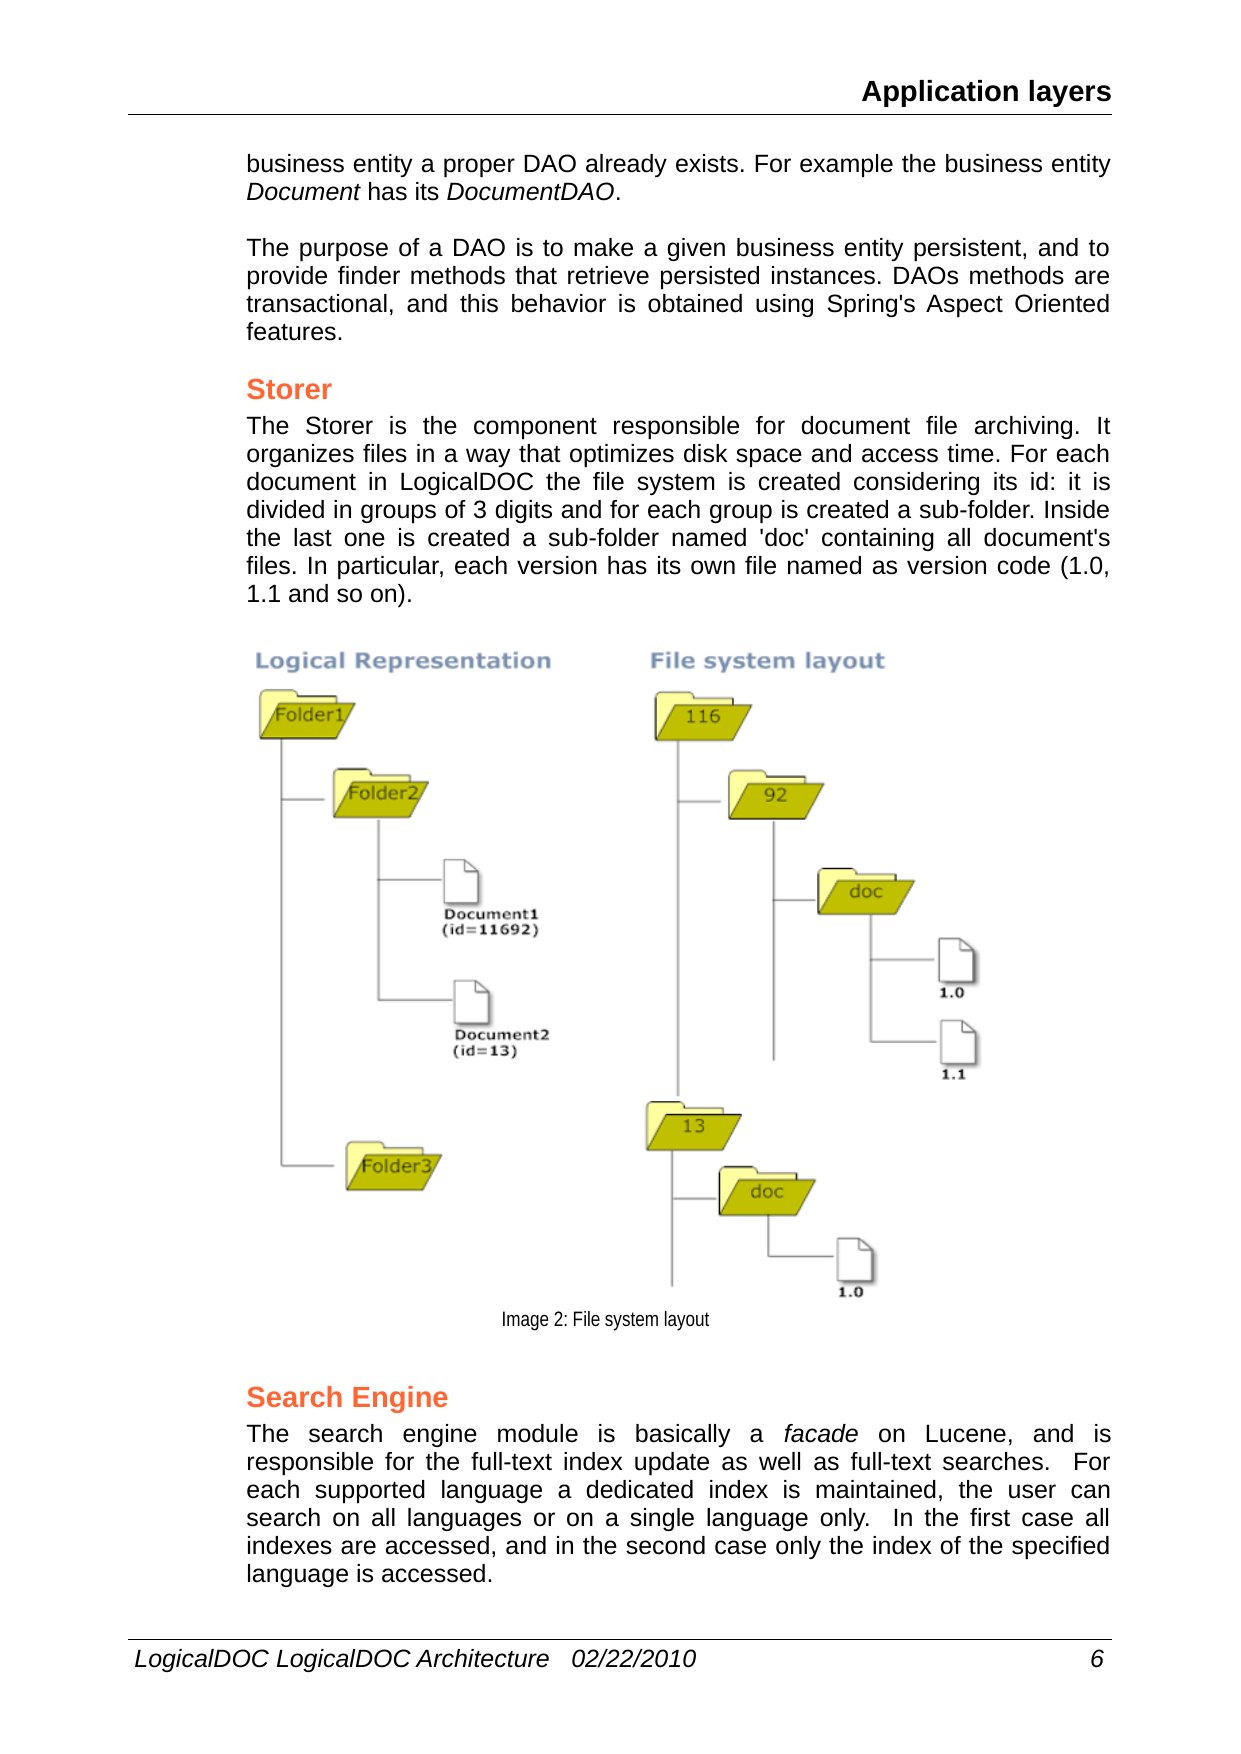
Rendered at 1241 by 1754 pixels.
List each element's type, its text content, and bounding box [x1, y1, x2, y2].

text Image 2: File system layout [242, 641, 969, 1331]
text The search engine module is basically a facade on Lucene, and is responsible for the full-text index update as well as full-text searches. For each supported language a dedicated index is maintained, the user can search on all languages or on a single language only. In the first case all indexes are accessed, and in the second case only the index of the specified language is accessed. [246, 1420, 1112, 1587]
subtitle Storer [246, 373, 1112, 406]
text The Storer is the component responsible for document file archiving. It organizes files in a way that optimizes disk space and access time. For each document in LogicalDOC the file system is created considering its id: it is divided in groups of 3 digits and for each group is created a sub-folder. Inside the last one is created a sub-folder named 'doc' containing all document's files. In particular, each version has its own file named as version code (1.0, 1.1 and so on). [246, 412, 1112, 607]
subtitle Search Engine [246, 1381, 1112, 1414]
text business entity a proper DAO already exists. For example the business entity Document has its DocumentDAO. [246, 150, 1112, 206]
text The purpose of a DAO is to make a given business entity persistent, and to provide finder methods that retrieve persisted instances. DAOs methods are transactional, and this behavior is obtained using Spring's Aspect Oriented features. [246, 234, 1112, 345]
